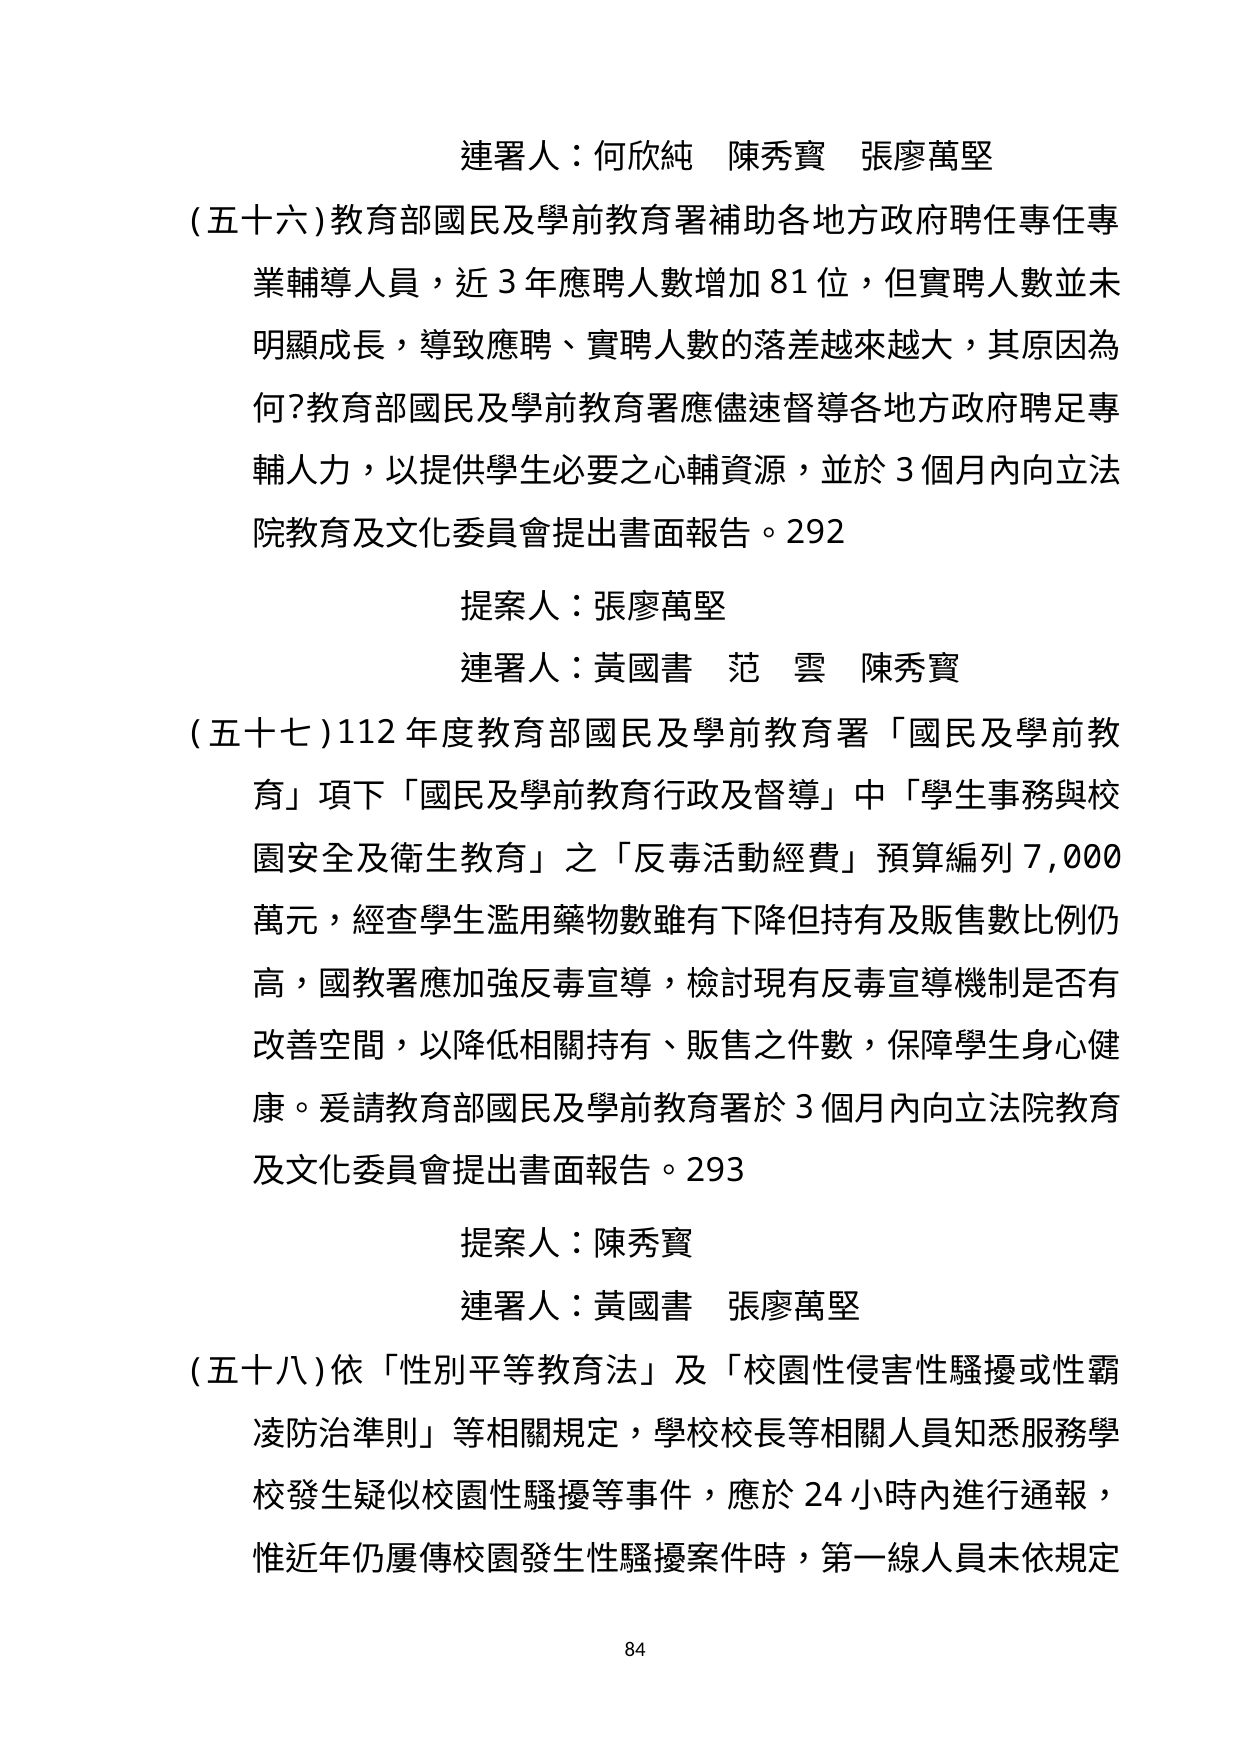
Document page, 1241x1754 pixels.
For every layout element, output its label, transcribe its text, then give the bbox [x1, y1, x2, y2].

text (五十六)教育部國民及學前教育署補助各地方政府聘任專任專業輔導人員，近3年應聘人數增加81位，但實聘人數並未明顯成長，導致應聘、實聘人數的落差越來越大，其原因為何?教育部國民及學前教育署應儘速督導各地方政府聘足專輔人力，以提供學生必要之心輔資源，並於3個月內向立法院教育及文化委員會提出書面報告。292 [185, 187, 1122, 562]
text 連署人：何欣純 陳秀寳 張廖萬堅 [460, 112, 1122, 175]
text (五十八)依「性別平等教育法」及「校園性侵害性騷擾或性霸凌防治準則」等相關規定，學校校長等相關人員知悉服務學校發生疑似校園性騷擾等事件，應於24小時內進行通報，惟近年仍屢傳校園發生性騷擾案件時，第一線人員未依規定 [185, 1337, 1122, 1587]
text 提案人：陳秀寳 [460, 1200, 1122, 1262]
text (五十七)112年度教育部國民及學前教育署「國民及學前教育」項下「國民及學前教育行政及督導」中「學生事務與校園安全及衛生教育」之「反毒活動經費」預算編列7,000萬元，經查學生濫用藥物數雖有下降但持有及販售數比例仍高，國教署應加強反毒宣導，檢討現有反毒宣導機制是否有改善空間，以降低相關持有、販售之件數，保障學生身心健康。爰請教育部國民及學前教育署於3個月內向立法院教育及文化委員會提出書面報告。293 [185, 700, 1122, 1200]
text 提案人：張廖萬堅 [460, 562, 1122, 625]
text 連署人：黃國書 范 雲 陳秀寳 [460, 625, 1122, 687]
text 連署人：黃國書 張廖萬堅 [460, 1262, 1122, 1325]
